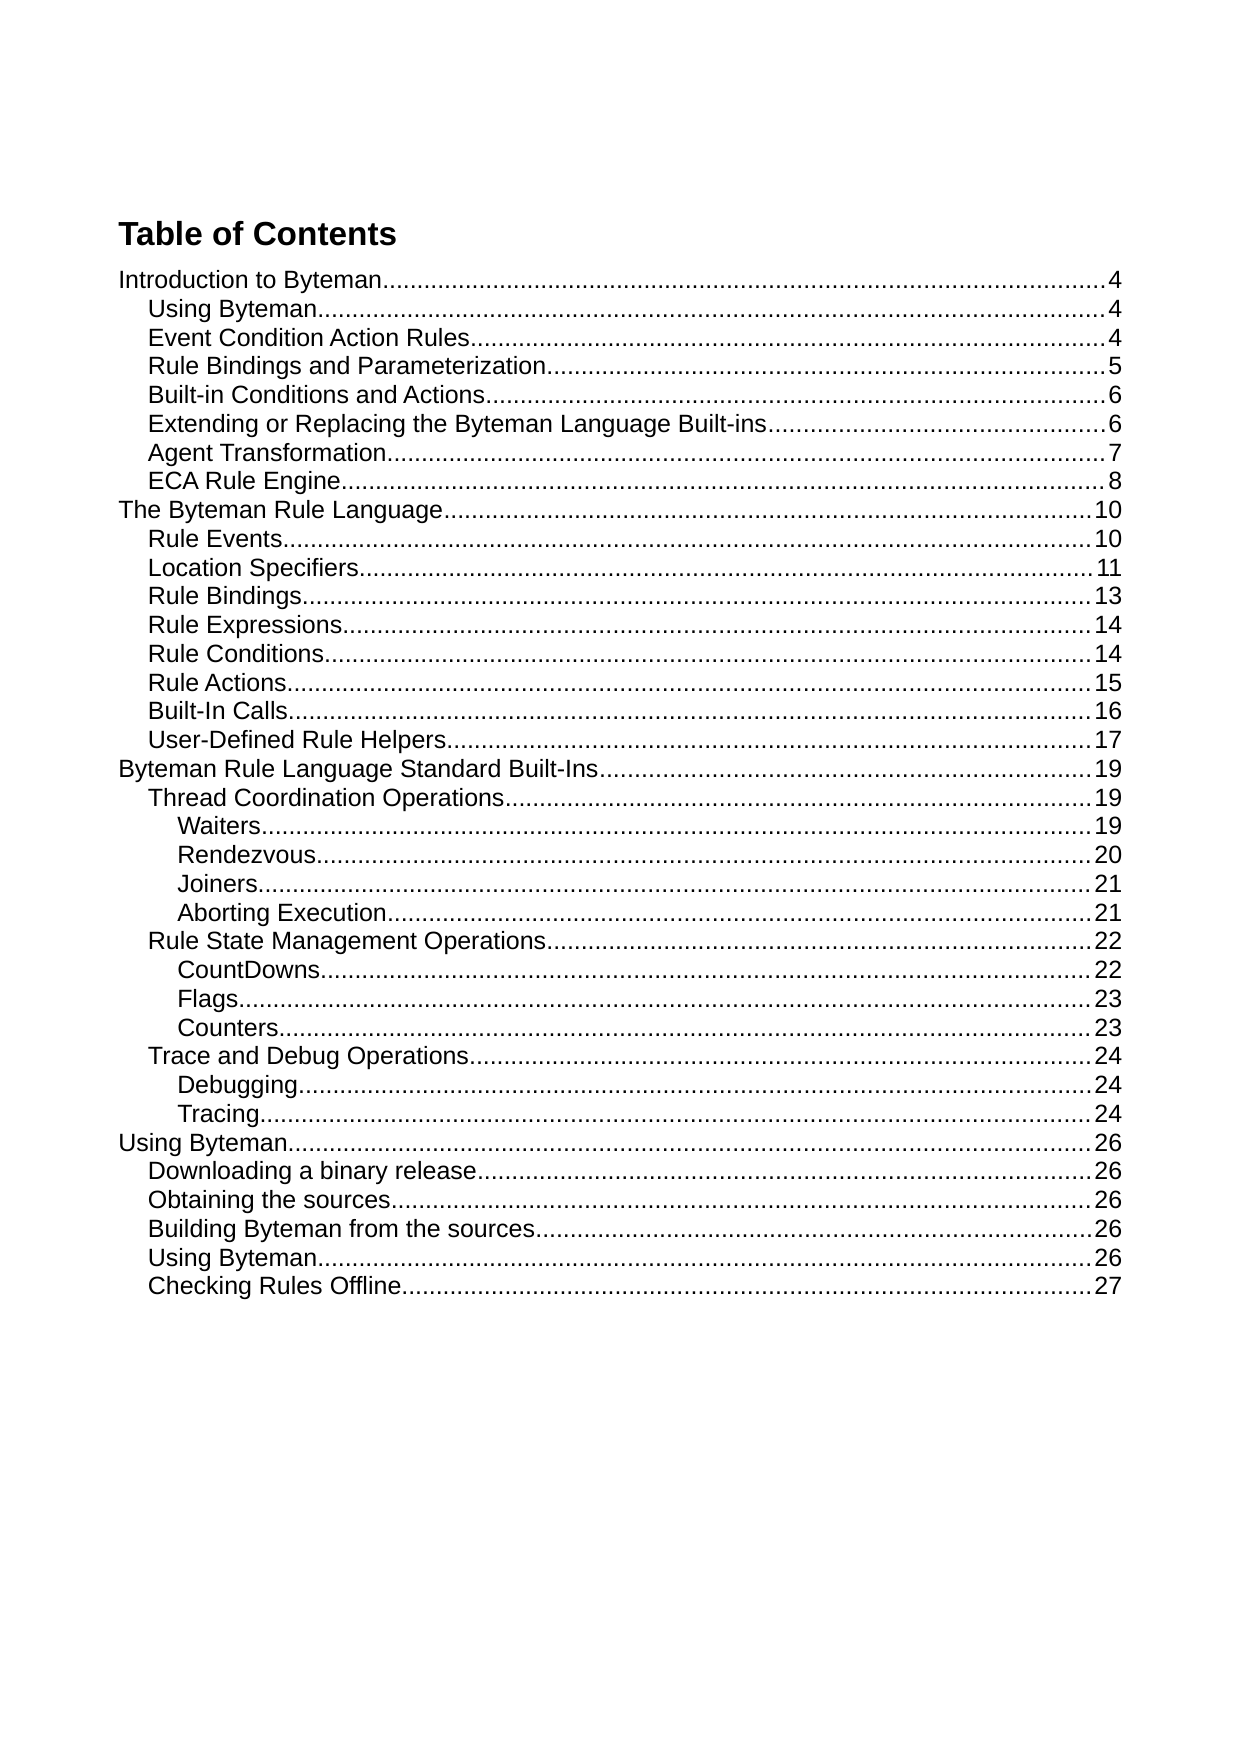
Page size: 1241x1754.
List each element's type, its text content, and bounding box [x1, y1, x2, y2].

text Built-In Calls 16 [148, 696, 1122, 725]
text Checking Rules Offline 27 [148, 1271, 1122, 1300]
subtitle Table of Contents [118, 214, 1122, 253]
text Aborting Execution 21 [177, 898, 1122, 926]
text Rule Expressions 14 [148, 610, 1122, 639]
text User-Defined Rule Helpers 17 [148, 725, 1122, 754]
text Building Byteman from the sources 26 [148, 1214, 1122, 1243]
text Event Condition Action Rules 4 [148, 323, 1122, 351]
text Rule Bindings 13 [148, 581, 1122, 610]
text Built-in Conditions and Actions 6 [148, 380, 1122, 409]
text Using Byteman 26 [118, 1128, 1122, 1156]
text Rule Conditions 14 [148, 639, 1122, 668]
text Using Byteman 26 [148, 1243, 1122, 1271]
text Rendezvous 20 [177, 840, 1122, 869]
text Rule Events 10 [148, 524, 1122, 553]
text Thread Coordination Operations 19 [148, 783, 1122, 811]
text Tracing 24 [177, 1099, 1122, 1128]
text Rule State Management Operations 22 [148, 926, 1122, 955]
text Joiners 21 [177, 869, 1122, 898]
text The Byteman Rule Language 10 [118, 495, 1122, 524]
text Debugging 24 [177, 1070, 1122, 1099]
text Location Specifiers 11 [148, 553, 1122, 581]
text Rule Bindings and Parameterization 5 [148, 351, 1122, 380]
text Agent Transformation 7 [148, 438, 1122, 466]
text Trace and Debug Operations 24 [148, 1041, 1122, 1070]
text Downloading a binary release 26 [148, 1156, 1122, 1185]
text Obtaining the sources 26 [148, 1185, 1122, 1214]
text Byteman Rule Language Standard Built-Ins 19 [118, 754, 1122, 783]
text ECA Rule Engine 8 [148, 466, 1122, 495]
text Waiters 19 [177, 811, 1122, 840]
text Extending or Replacing the Byteman Language Built-ins 6 [148, 409, 1122, 438]
text Counters 23 [177, 1013, 1122, 1041]
text Using Byteman 4 [148, 294, 1122, 323]
text Introduction to Byteman 4 [118, 265, 1122, 294]
text Flags 23 [177, 984, 1122, 1013]
text CountDowns 22 [177, 955, 1122, 984]
text Rule Actions 15 [148, 668, 1122, 696]
